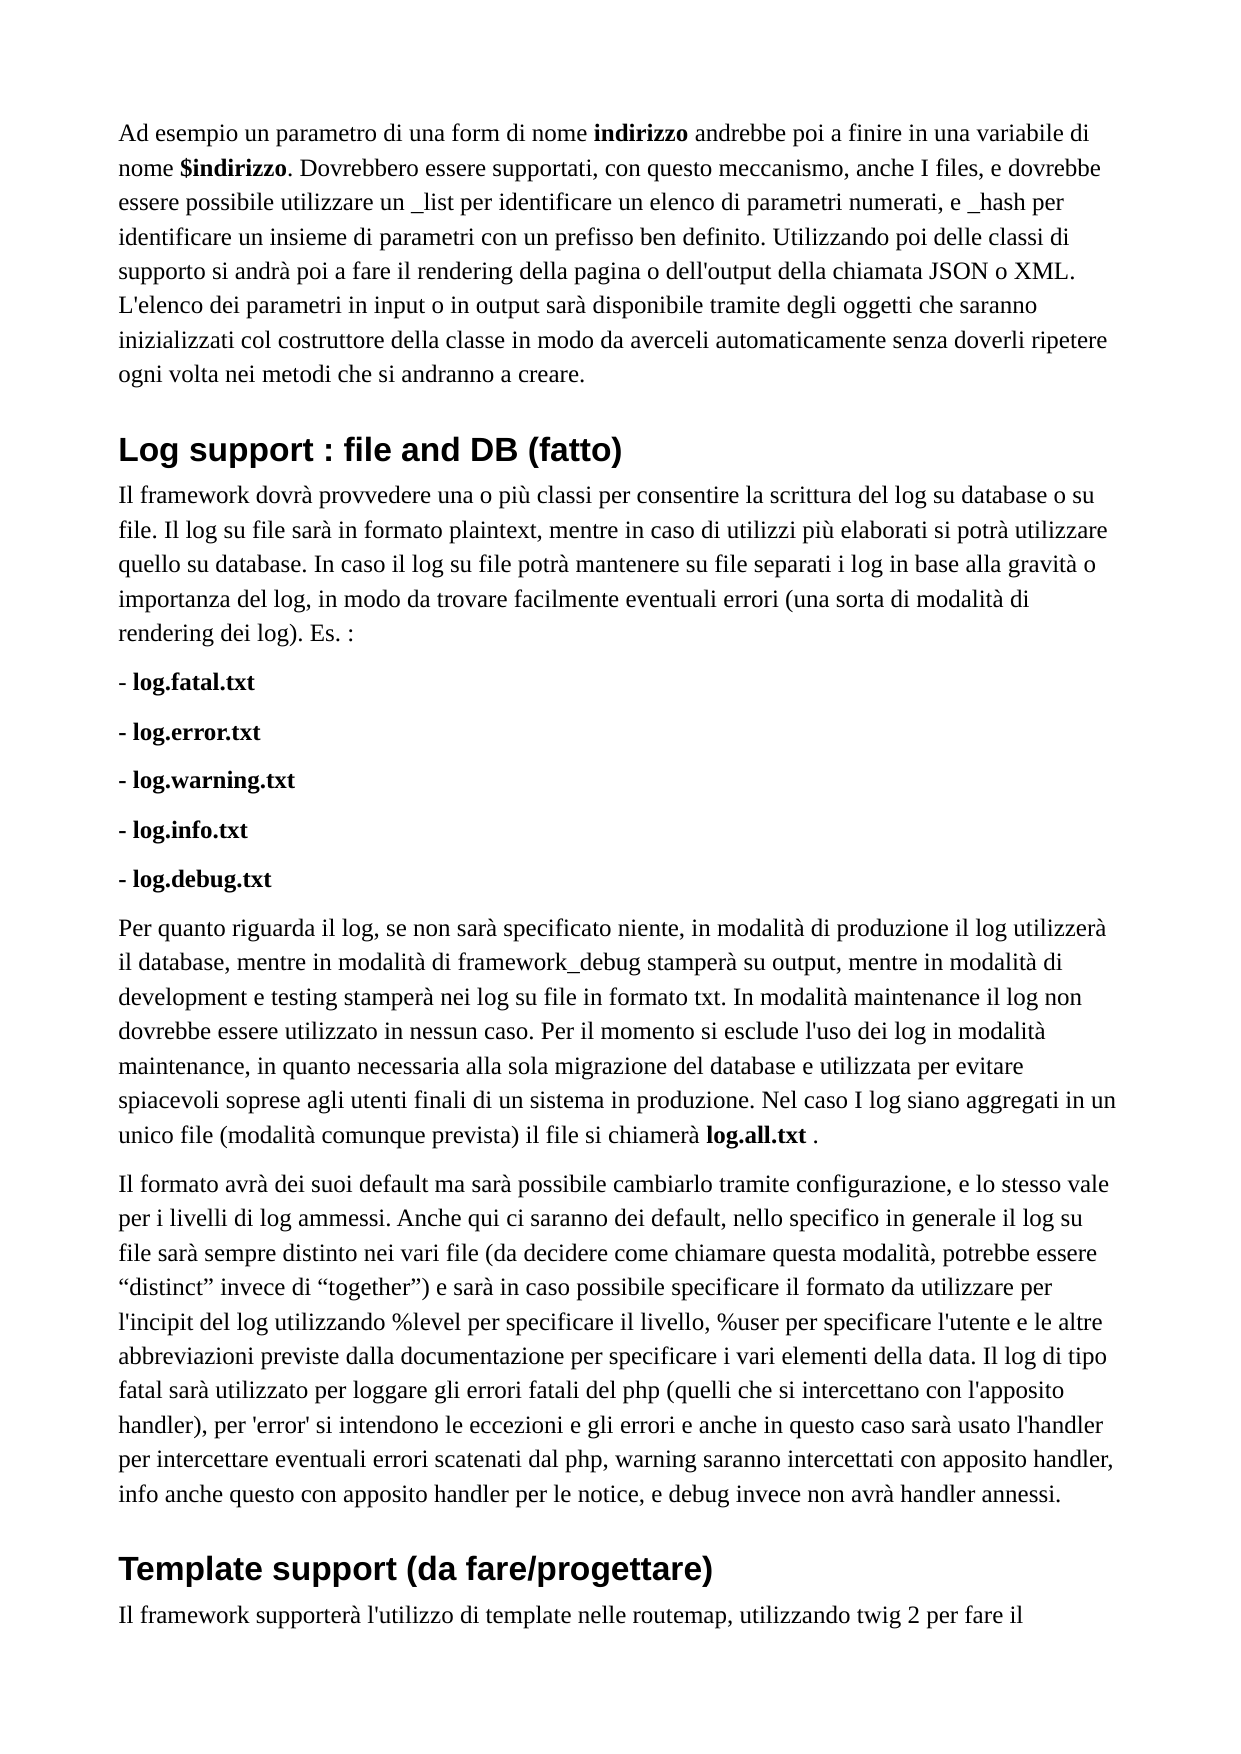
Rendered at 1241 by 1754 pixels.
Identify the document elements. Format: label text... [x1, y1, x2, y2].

text Ad esempio un parametro di una form di nome indirizzo andrebbe poi a finire in una variabile di nome $indirizzo. Dovrebbero essere supportati, con questo meccanismo, anche I files, e dovrebbe essere possibile utilizzare un _list per identificare un elenco di parametri numerati, e _hash per identificare un insieme di parametri con un prefisso ben definito. Utilizzando poi delle classi di supporto si andrà poi a fare il rendering della pagina o dell'output della chiamata JSON o XML. L'elenco dei parametri in input o in output sarà disponibile tramite degli oggetti che saranno inizializzati col costruttore della classe in modo da averceli automaticamente senza doverli ripetere ogni volta nei metodi che si andranno a creare. [118, 118, 1122, 388]
text Il framework supporterà l'utilizzo di template nelle routemap, utilizzando twig 2 per fare il [118, 1600, 1122, 1629]
text Il framework dovrà provvedere una o più classi per consentire la scrittura del log su database o su file. Il log su file sarà in formato plaintext, mentre in caso di utilizzi più elaborati si potrà utilizzare quello su database. In caso il log su file potrà mantenere su file separati i log in base alla gravità o importanza del log, in modo da trovare facilmente eventuali errori (una sorta di modalità di rendering dei log). Es. : [118, 481, 1122, 647]
text - log.warning.txt [118, 766, 1122, 794]
subtitle Log support : file and DB (fatto) [118, 429, 1122, 468]
text - log.fatal.txt [118, 667, 1122, 696]
text Per quanto riguarda il log, se non sarà specificato niente, in modalità di produzione il log utilizzerà il database, mentre in modalità di framework_debug stamperà su output, mentre in modalità di development e testing stamperà nei log su file in formato txt. In modalità maintenance il log non dovrebbe essere utilizzato in nessun caso. Per il momento si esclude l'uso dei log in modalità maintenance, in quanto necessaria alla sola migrazione del database e utilizzata per evitare spiacevoli soprese agli utenti finali di un sistema in produzione. Nel caso I log siano aggregati in un unico file (modalità comunque prevista) il file si chiamerà log.all.txt . [118, 913, 1122, 1148]
text - log.debug.txt [118, 864, 1122, 892]
text Il formato avrà dei suoi default ma sarà possibile cambiarlo tramite configurazione, e lo stesso vale per i livelli di log ammessi. Anche qui ci saranno dei default, nello specifico in generale il log su file sarà sempre distinto nei vari file (da decidere come chiamare questa modalità, potrebbe essere “distinct” invece di “together”) e sarà in caso possibile specificare il formato da utilizzare per l'incipit del log utilizzando %level per specificare il livello, %user per specificare l'utente e le altre abbreviazioni previste dalla documentazione per specificare i vari elementi della data. Il log di tipo fatal sarà utilizzato per loggare gli errori fatali del php (quelli che si intercettano con l'apposito handler), per 'error' si intendono le eccezioni e gli errori e anche in questo caso sarà usato l'handler per intercettare eventuali errori scatenati dal php, warning saranno intercettati con apposito handler, info anche questo con apposito handler per le notice, e debug invece non avrà handler annessi. [118, 1169, 1122, 1508]
subtitle Template support (da fare/progettare) [118, 1549, 1122, 1588]
text - log.info.txt [118, 815, 1122, 843]
text - log.error.txt [118, 717, 1122, 745]
